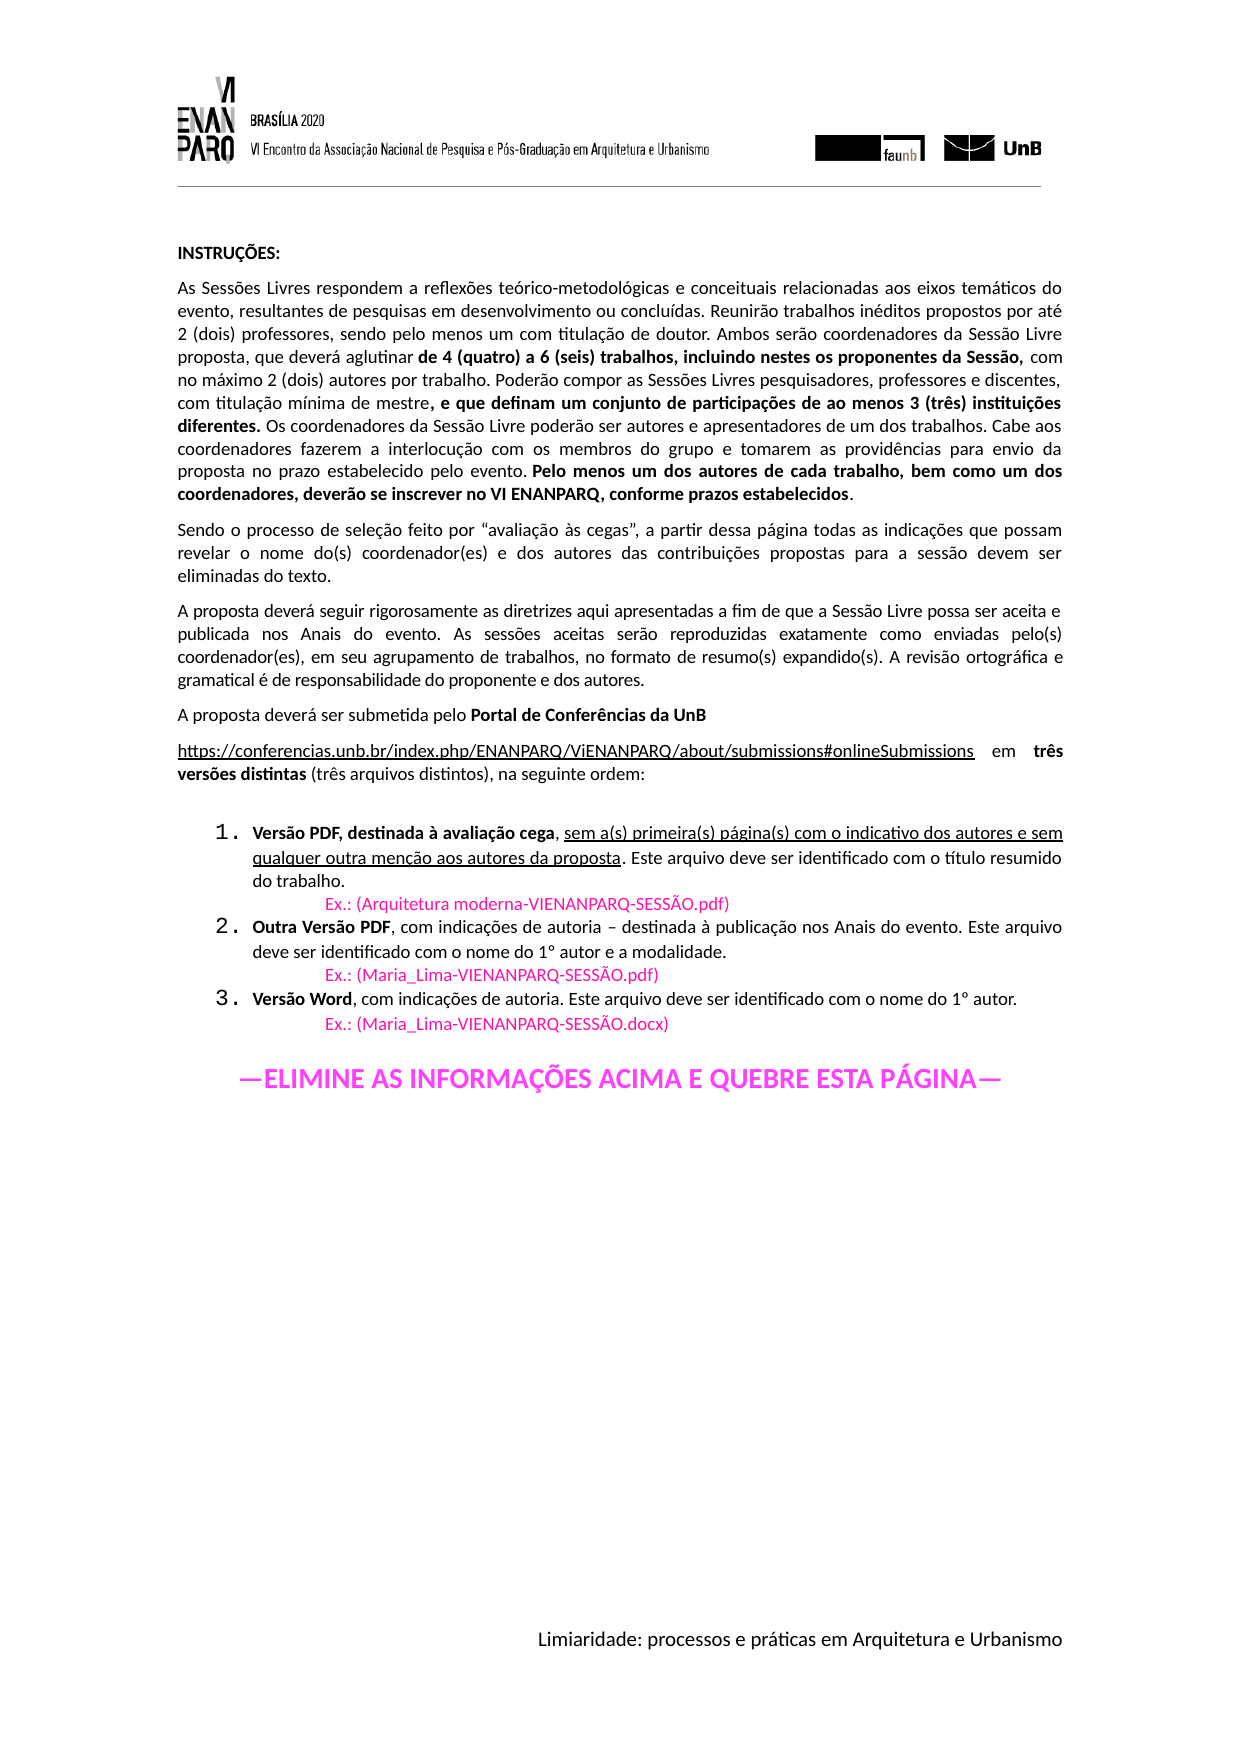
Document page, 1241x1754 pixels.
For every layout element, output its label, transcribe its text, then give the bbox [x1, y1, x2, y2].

text A proposta deverá ser submetida pelo Portal de Conferências da UnB [177, 703, 1063, 726]
text A proposta deverá seguir rigorosamente as diretrizes aqui apresentadas a fim de que a Sessão Livre possa ser aceita e publicada nos Anais do evento. As sessões aceitas serão reproduzidas exatamente como enviadas pelo(s) coordenador(es), em seu agrupamento de trabalhos, no formato de resumo(s) expandido(s). A revisão ortográfica e gramatical é de responsabilidade do proponente e dos autores. [177, 599, 1063, 691]
list Versão Word, com indicações de autoria. Este arquivo deve ser identificado com o nome do 1º autor. [215, 986, 1063, 1012]
text As Sessões Livres respondem a reflexões teórico-metodológicas e conceituais relacionadas aos eixos temáticos do evento, resultantes de pesquisas em desenvolvimento ou concluídas. Reunirão trabalhos inéditos propostos por até 2 (dois) professores, sendo pelo menos um com titulação de doutor. Ambos serão coordenadores da Sessão Livre proposta, que deverá aglutinar de 4 (quatro) a 6 (seis) trabalhos, incluindo nestes os proponentes da Sessão, com no máximo 2 (dois) autores por trabalho. Poderão compor as Sessões Livres pesquisadores, professores e discentes, com titulação mínima de mestre, e que definam um conjunto de participações de ao menos 3 (três) instituições diferentes. Os coordenadores da Sessão Livre poderão ser autores e apresentadores de um dos trabalhos. Cabe aos coordenadores fazerem a interlocução com os membros do grupo e tomarem as providências para envio da proposta no prazo estabelecido pelo evento. Pelo menos um dos autores de cada trabalho, bem como um dos coordenadores, deverão se inscrever no VI ENANPARQ, conforme prazos estabelecidos. [177, 276, 1063, 505]
text Sendo o processo de seleção feito por “avaliação às cegas”, a partir dessa página todas as indicações que possam revelar o nome do(s) coordenador(es) e dos autores das contribuições propostas para a sessão devem ser eliminadas do texto. [177, 518, 1063, 587]
list Ex.: (Maria_Lima-VIENANPARQ-SESSÃO.pdf) [325, 963, 1063, 986]
list Outra Versão PDF, com indicações de autoria – destinada à publicação nos Anais do evento. Este arquivo deve ser identificado com o nome do 1º autor e a modalidade. [215, 915, 1063, 963]
text INSTRUÇÕES: [177, 241, 1063, 264]
list Ex.: (Arquitetura moderna-VIENANPARQ-SESSÃO.pdf) [325, 892, 1063, 915]
list Ex.: (Maria_Lima-VIENANPARQ-SESSÃO.docx) [325, 1012, 1063, 1035]
text https://conferencias.unb.br/index.php/ENANPARQ/ViENANPARQ/about/submissions#onlineSubmissions em três versões distintas (três arquivos distintos), na seguinte ordem: [177, 739, 1063, 784]
text —ELIMINE AS INFORMAÇÕES ACIMA E QUEBRE ESTA PÁGINA— [177, 1060, 1063, 1096]
picture [177, 70, 1042, 193]
list Versão PDF, destinada à avaliação cega, sem a(s) primeira(s) página(s) com o indicativo dos autores e sem qualquer outra menção aos autores da proposta. Este arquivo deve ser identificado com o título resumido do trabalho. [215, 820, 1063, 892]
